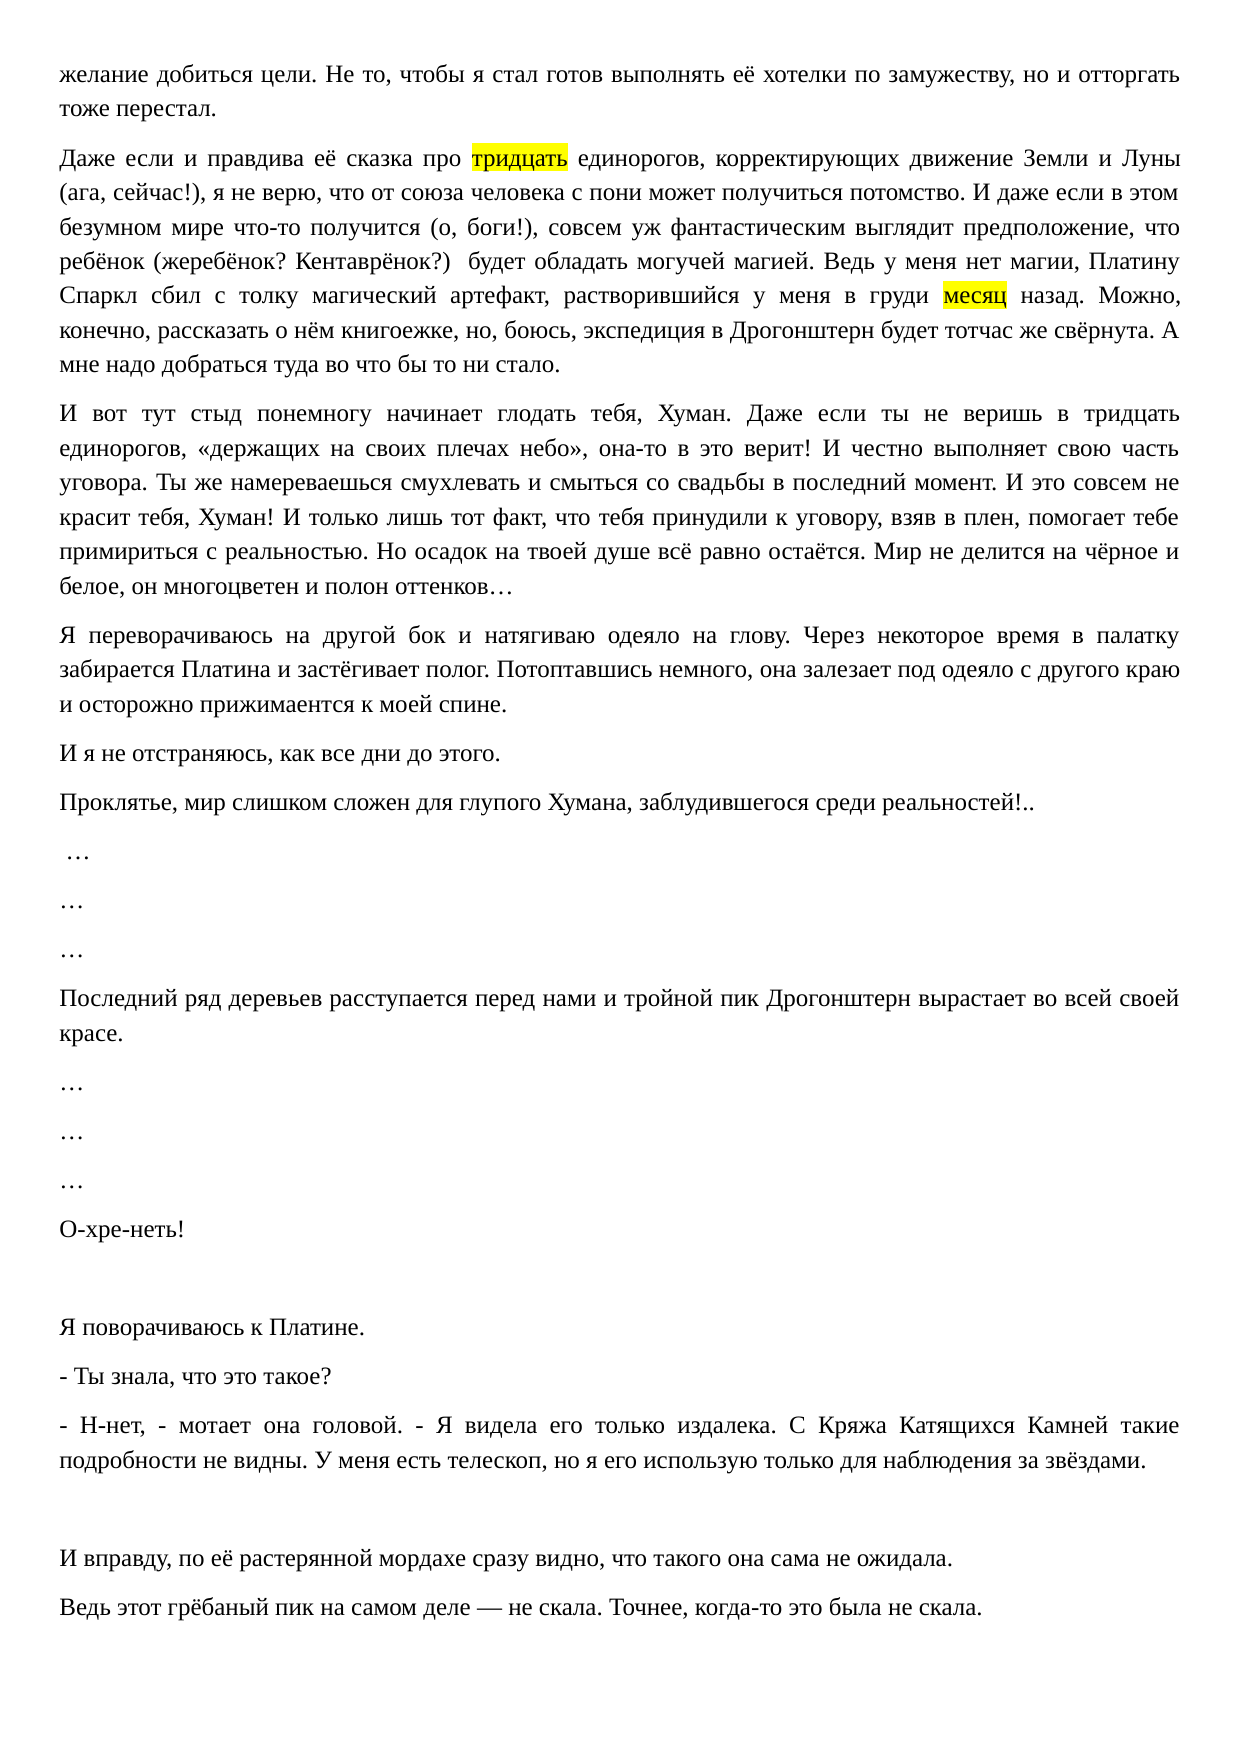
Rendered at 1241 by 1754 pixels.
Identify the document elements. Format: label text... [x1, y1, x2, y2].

text Проклятье, мир слишком сложен для глупого Хумана, заблудившегося среди реальностей!.. [59, 787, 1181, 816]
text желание добиться цели. Не то, чтобы я стал готов выполнять её хотелки по замужеству, но и отторгать тоже перестал. [59, 59, 1181, 122]
text … [59, 934, 1181, 963]
text Последний ряд деревьев расступается перед нами и тройной пик Дрогонштерн вырастает во всей своей красе. [59, 983, 1181, 1047]
text … [59, 885, 1181, 914]
text - Н-нет, - мотает она головой. - Я видела его только издалека. С Кряжа Катящихся Камней такие подробности не видны. У меня есть телескоп, но я его использую только для наблюдения за звёздами. [59, 1410, 1181, 1473]
text … [59, 1116, 1181, 1145]
text Ведь этот грёбаный пик на самом деле — не скала. Точнее, когда-то это была не скала. [59, 1592, 1181, 1621]
text … [59, 1067, 1181, 1096]
text И вправду, по её растерянной мордахе сразу видно, что такого она сама не ожидала. [59, 1543, 1181, 1572]
text О-хре-неть! [59, 1214, 1181, 1243]
text Я переворачиваюсь на другой бок и натягиваю одеяло на глову. Через некоторое время в палатку забирается Платина и застёгивает полог. Потоптавшись немного, она залезает под одеяло с другого краю и осторожно прижимаентся к моей спине. [59, 620, 1181, 718]
text Я поворачиваюсь к Платине. [59, 1312, 1181, 1341]
text … [59, 1165, 1181, 1194]
text И я не отстраняюсь, как все дни до этого. [59, 738, 1181, 767]
text Даже если и правдива её сказка про тридцать единорогов, корректирующих движение Земли и Луны (ага, сейчас!), я не верю, что от союза человека с пони может получиться потомство. И даже если в этом безумном мире что-то получится (о, боги!), совсем уж фантастическим выглядит предположение, что ребёнок (жеребёнок? Кентаврёнок?) будет обладать могучей магией. Ведь у меня нет магии, Платину Спаркл сбил с толку магический артефакт, растворившийся у меня в груди месяц назад. Можно, конечно, рассказать о нём книгоежке, но, боюсь, экспедиция в Дрогонштерн будет тотчас же свёрнута. А мне надо добраться туда во что бы то ни стало. [59, 143, 1181, 378]
text И вот тут стыд понемногу начинает глодать тебя, Хуман. Даже если ты не веришь в тридцать единорогов, «держащих на своих плечах небо», она-то в это верит! И честно выполняет свою часть уговора. Ты же намереваешься смухлевать и смыться со свадьбы в последний момент. И это совсем не красит тебя, Хуман! И только лишь тот факт, что тебя принудили к уговору, взяв в плен, помогает тебе примириться с реальностью. Но осадок на твоей душе всё равно остаётся. Мир не делится на чёрное и белое, он многоцветен и полон оттенков… [59, 398, 1181, 600]
text - Ты знала, что это такое? [59, 1361, 1181, 1390]
text … [59, 836, 1181, 865]
